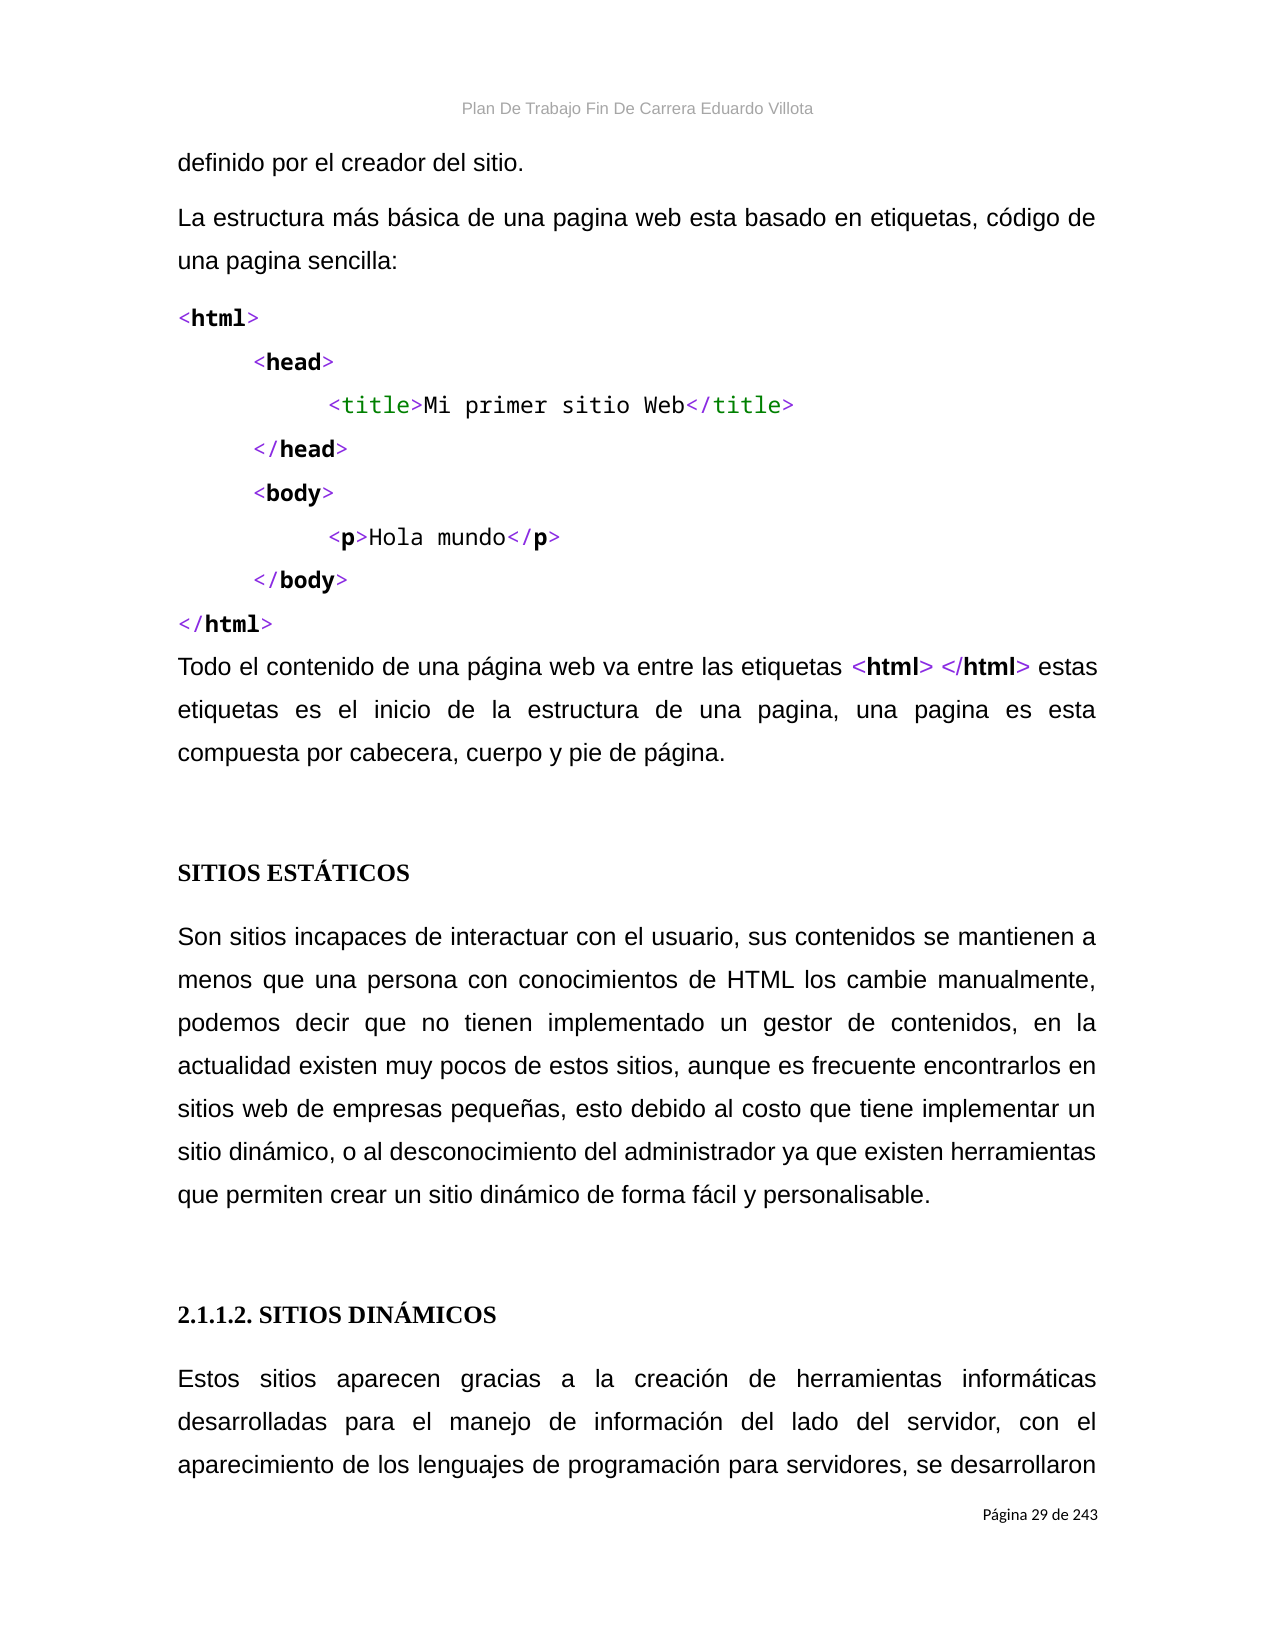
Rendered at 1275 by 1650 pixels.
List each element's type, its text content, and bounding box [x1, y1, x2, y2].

text SITIOS ESTÁTICOS [177, 858, 1098, 887]
text Son sitios incapaces de interactuar con el usuario, sus contenidos se mantienen a menos que una persona con conocimientos de HTML los cambie manualmente, podemos decir que no tienen implementado un gestor de contenidos, en la actualidad existen muy pocos de estos sitios, aunque es frecuente encontrarlos en sitios web de empresas pequeñas, esto debido al costo que tiene implementar un sitio dinámico, o al desconocimiento del administrador ya que existen herramientas que permiten crear un sitio dinámico de forma fácil y personalisable. [177, 922, 1098, 1209]
text </head> [177, 433, 1098, 464]
text <head> [177, 346, 1098, 377]
text definido por el creador del sitio. [177, 148, 1098, 176]
text La estructura más básica de una pagina web esta basado en etiquetas, código de una pagina sencilla: [177, 203, 1098, 275]
text 2.1.1.2. SITIOS DINÁMICOS [177, 1300, 1098, 1329]
text <html> [177, 302, 1098, 333]
text </html> [177, 608, 1098, 639]
text <body> [177, 477, 1098, 508]
text </body> [177, 564, 1098, 596]
text <p>Hola mundo</p> [177, 521, 1098, 552]
text Todo el contenido de una página web va entre las etiquetas <html> </html> estas etiquetas es el inicio de la estructura de una pagina, una pagina es esta compuesta por cabecera, cuerpo y pie de página. [177, 652, 1098, 767]
text Estos sitios aparecen gracias a la creación de herramientas informáticas desarrolladas para el manejo de información del lado del servidor, con el aparecimiento de los lenguajes de programación para servidores, se desarrollaron [177, 1364, 1098, 1479]
text <title>Mi primer sitio Web</title> [177, 389, 1098, 421]
